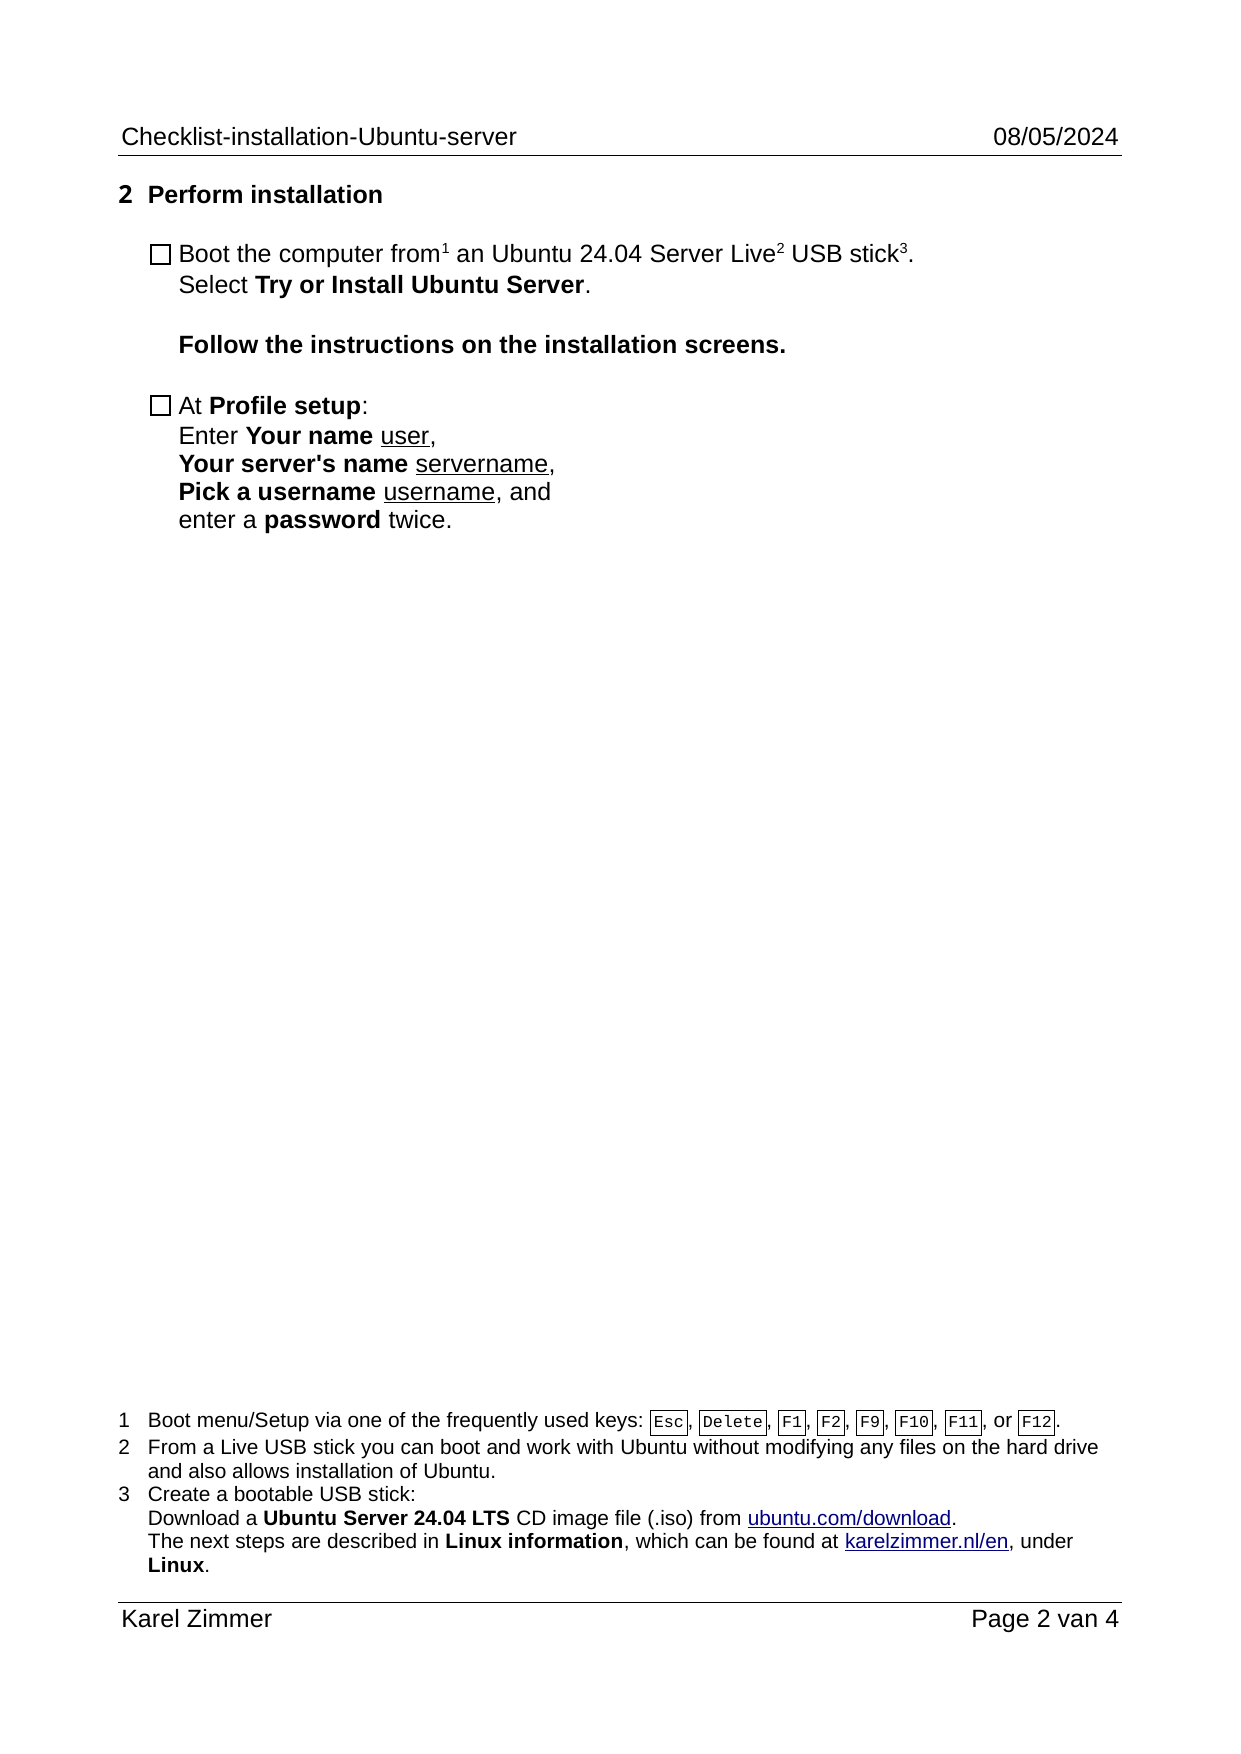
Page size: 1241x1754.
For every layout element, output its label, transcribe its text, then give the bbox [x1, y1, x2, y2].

table_cell [118, 360, 142, 391]
table_cell [177, 360, 1122, 391]
table_cell [142, 269, 177, 300]
table_cell Select Try or Install Ubuntu Server. [177, 269, 1122, 300]
table_cell [118, 421, 142, 535]
table_cell Enter Your name user, Your server's name servername, Pick a username username, and enter a password twice. [177, 421, 1122, 535]
table_cell [118, 330, 142, 360]
table_cell [177, 300, 1122, 330]
table_cell [118, 269, 142, 300]
table_cell [142, 300, 177, 330]
table_cell [118, 300, 142, 330]
table_cell [118, 391, 142, 421]
table_header [118, 239, 142, 269]
table_header [142, 239, 177, 269]
list Perform installation [118, 177, 1122, 211]
table_cell [142, 330, 177, 360]
table_cell At Profile setup: [177, 391, 1122, 421]
table_cell [142, 391, 177, 421]
table_header Boot the computer from an Ubuntu 24.04 Server Live USB stick. [177, 239, 1122, 269]
table_cell [142, 421, 177, 535]
table_cell Follow the instructions on the installation screens. [177, 330, 1122, 360]
table_cell [142, 360, 177, 391]
